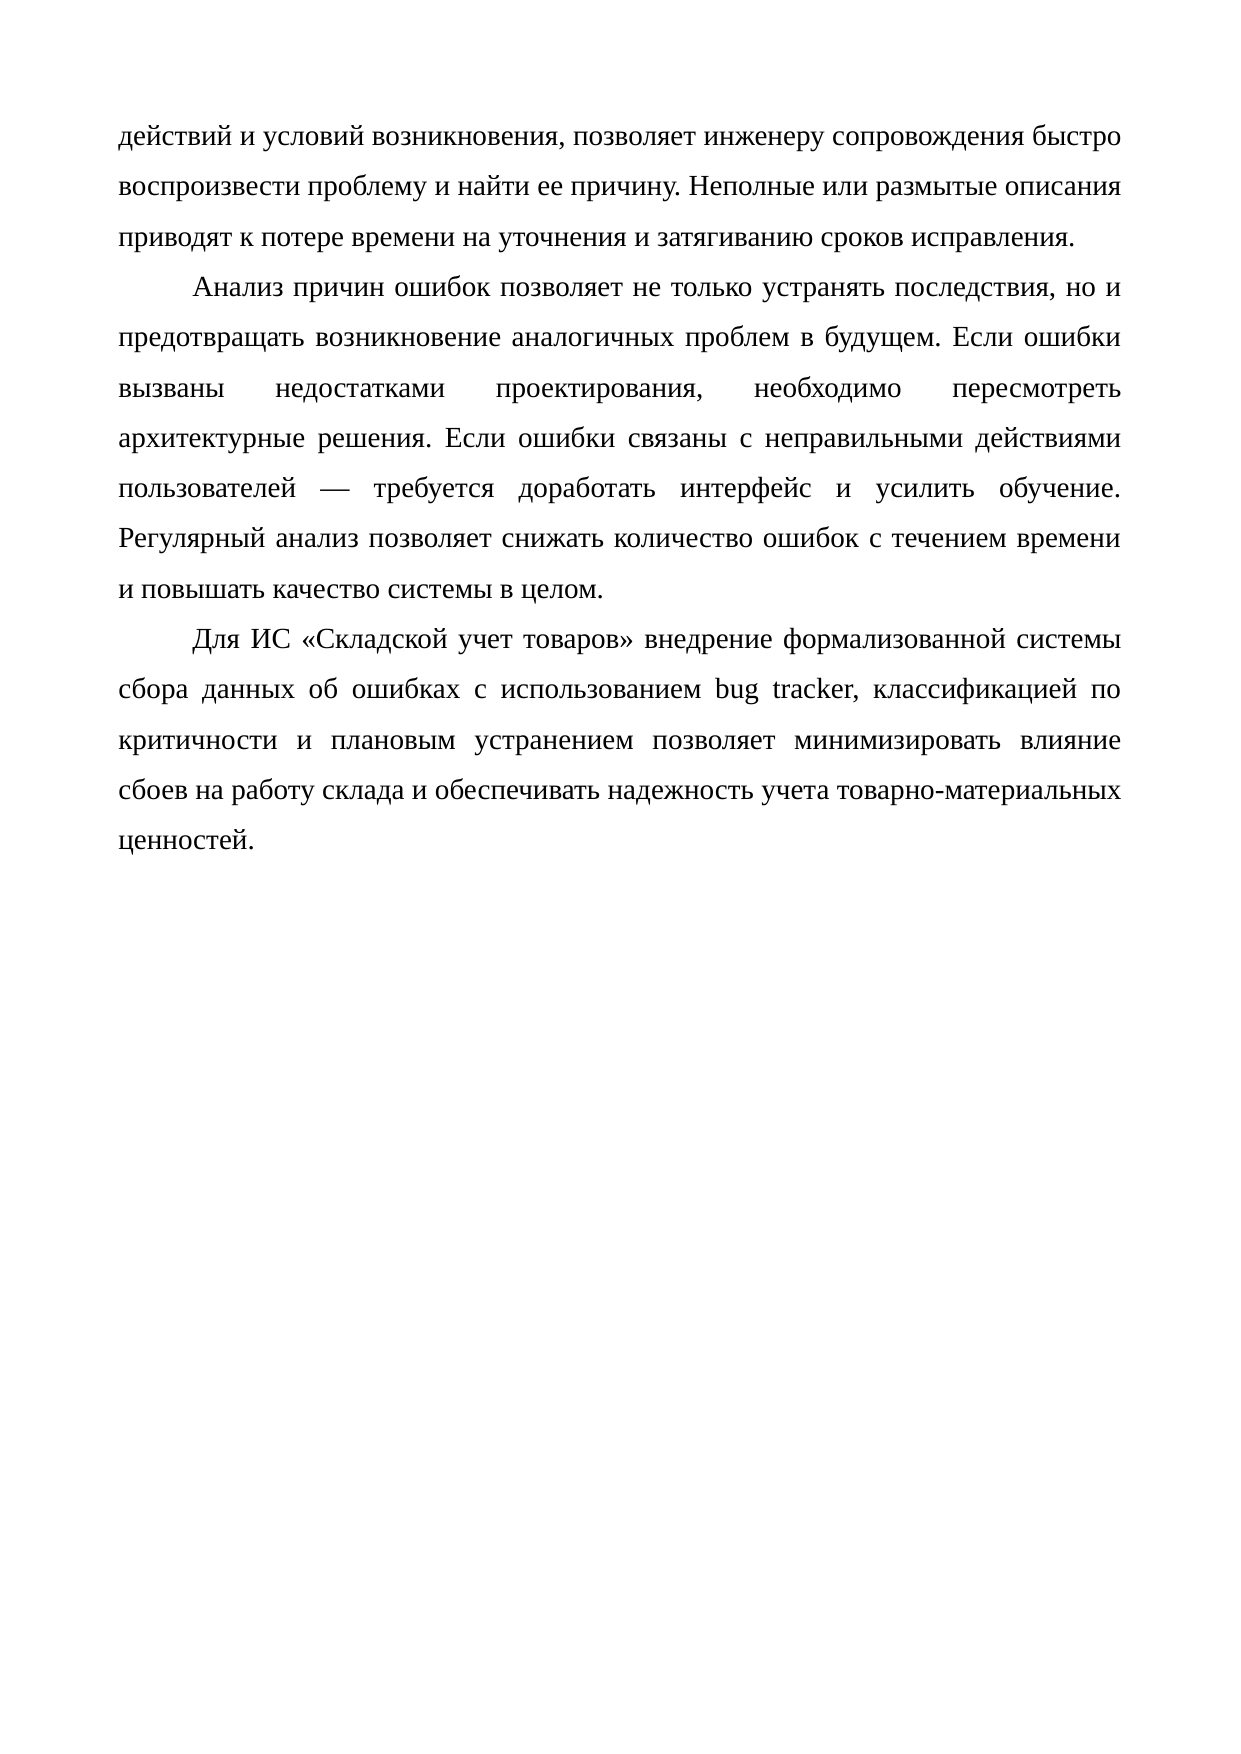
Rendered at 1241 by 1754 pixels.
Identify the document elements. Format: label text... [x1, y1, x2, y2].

text Для ИС «Складской учет товаров» внедрение формализованной системы сбора данных об ошибках с использованием bug tracker, классификацией по критичности и плановым устранением позволяет минимизировать влияние сбоев на работу склада и обеспечивать надежность учета товарно-материальных ценностей. [118, 621, 1122, 856]
text действий и условий возникновения, позволяет инженеру сопровождения быстро воспроизвести проблему и найти ее причину. Неполные или размытые описания приводят к потере времени на уточнения и затягиванию сроков исправления. [118, 118, 1122, 252]
text Анализ причин ошибок позволяет не только устранять последствия, но и предотвращать возникновение аналогичных проблем в будущем. Если ошибки вызваны недостатками проектирования, необходимо пересмотреть архитектурные решения. Если ошибки связаны с неправильными действиями пользователей — требуется доработать интерфейс и усилить обучение. Регулярный анализ позволяет снижать количество ошибок с течением времени и повышать качество системы в целом. [118, 269, 1122, 604]
